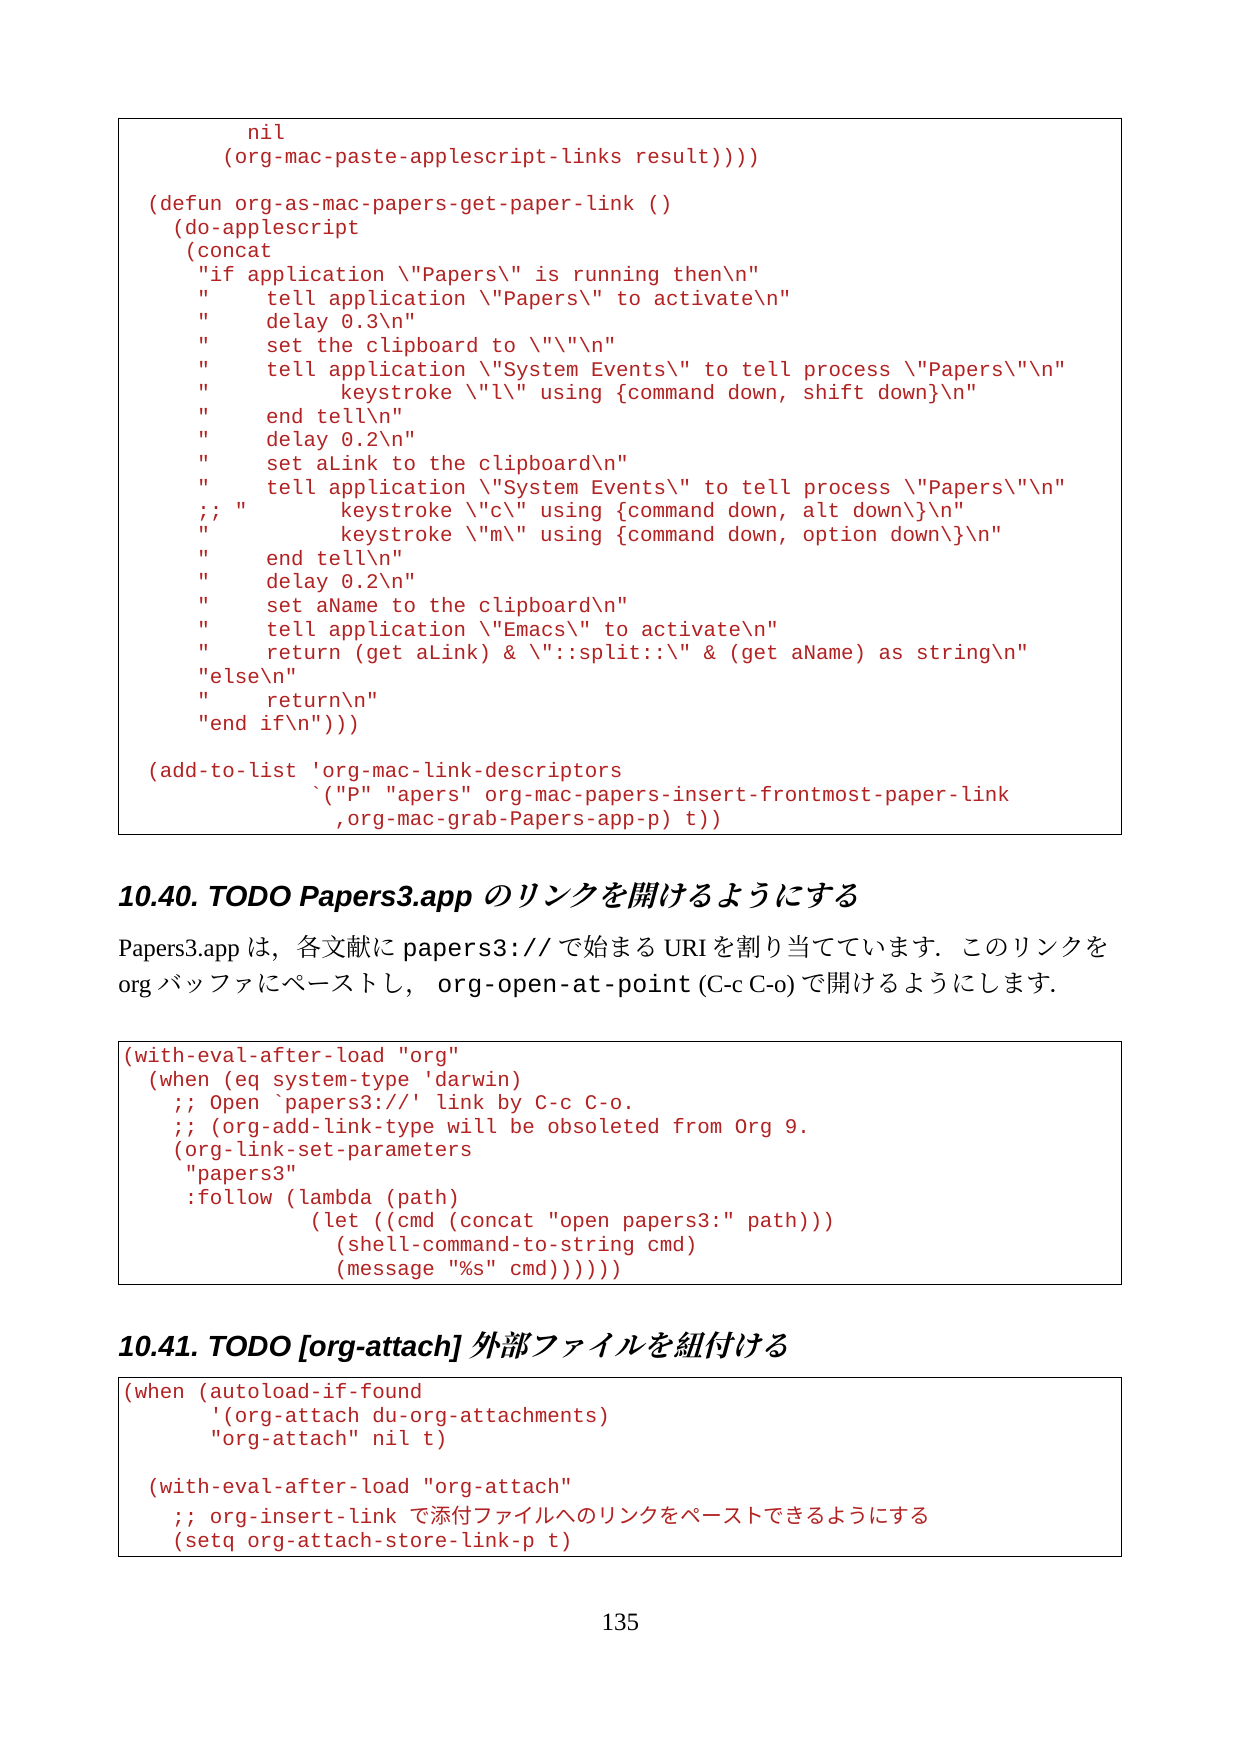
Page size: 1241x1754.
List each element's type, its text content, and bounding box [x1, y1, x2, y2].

text "papers3" [119, 1159, 1121, 1183]
text (defun org-as-mac-papers-get-paper-link () [119, 189, 1121, 213]
text "end if\n"))) [119, 709, 1121, 733]
text " set aName to the clipboard\n" [119, 591, 1121, 615]
text ,org-mac-grab-Papers-app-p) t)) [119, 804, 1121, 834]
text (concat [119, 236, 1121, 260]
text " delay 0.3\n" [119, 307, 1121, 331]
text " keystroke \"m\" using {command down, option down\}\n" [119, 520, 1121, 544]
text (with-eval-after-load "org-attach" [119, 1472, 1121, 1495]
text " end tell\n" [119, 544, 1121, 567]
text (shell-command-to-string cmd) [119, 1230, 1121, 1254]
text (when (eq system-type 'darwin) [119, 1064, 1121, 1088]
text " delay 0.2\n" [119, 426, 1121, 449]
text `("P" "apers" org-mac-papers-insert-frontmost-paper-link [119, 780, 1121, 804]
text (add-to-list 'org-mac-link-descriptors [119, 757, 1121, 780]
text " return (get aLink) & \"::split::\" & (get aName) as string\n" [119, 638, 1121, 662]
text " tell application \"System Events\" to tell process \"Papers\"\n" [119, 473, 1121, 496]
text " set aLink to the clipboard\n" [119, 449, 1121, 473]
text " tell application \"Papers\" to activate\n" [119, 284, 1121, 307]
text (with-eval-after-load "org" [119, 1042, 1121, 1064]
text " delay 0.2\n" [119, 567, 1121, 591]
text (org-mac-paste-applescript-links result)))) [119, 142, 1121, 165]
text "else\n" [119, 662, 1121, 686]
text '(org-attach du-org-attachments) [119, 1401, 1121, 1424]
text (when (autoload-if-found [119, 1378, 1121, 1401]
text " tell application \"System Events\" to tell process \"Papers\"\n" [119, 354, 1121, 378]
subtitle TODO [org-attach] 外部ファイルを紐付ける [118, 1323, 1122, 1364]
text ;; Open `papers3://' link by C-c C-o. [119, 1088, 1121, 1112]
text ;; " keystroke \"c\" using {command down, alt down\}\n" [119, 496, 1121, 520]
text "org-attach" nil t) [119, 1424, 1121, 1448]
text " return\n" [119, 686, 1121, 709]
text (let ((cmd (concat "open papers3:" path))) [119, 1206, 1121, 1230]
text (org-link-set-parameters [119, 1136, 1121, 1159]
text ;; org-insert-link で添付ファイルへのリンクをペーストできるようにする [119, 1495, 1121, 1526]
text " set the clipboard to \"\"\n" [119, 331, 1121, 354]
text ;; (org-add-link-type will be obsoleted from Org 9. [119, 1112, 1121, 1136]
text nil [119, 119, 1121, 142]
text " keystroke \"l\" using {command down, shift down}\n" [119, 378, 1121, 402]
text "if application \"Papers\" is running then\n" [119, 260, 1121, 284]
text :follow (lambda (path) [119, 1183, 1121, 1206]
text (message "%s" cmd)))))) [119, 1254, 1121, 1284]
subtitle TODO Papers3.app のリンクを開けるようにする [118, 873, 1122, 915]
text " tell application \"Emacs\" to activate\n" [119, 615, 1121, 638]
text Papers3.app は，各文献に papers3:// で始まるURIを割り当てています．このリンクを org バッファにペーストし， org-open-at-point (C-c C-o) で開けるようにします． [118, 927, 1122, 1028]
text (do-applescript [119, 213, 1121, 236]
text (setq org-attach-store-link-p t) [119, 1526, 1121, 1556]
text " end tell\n" [119, 402, 1121, 426]
